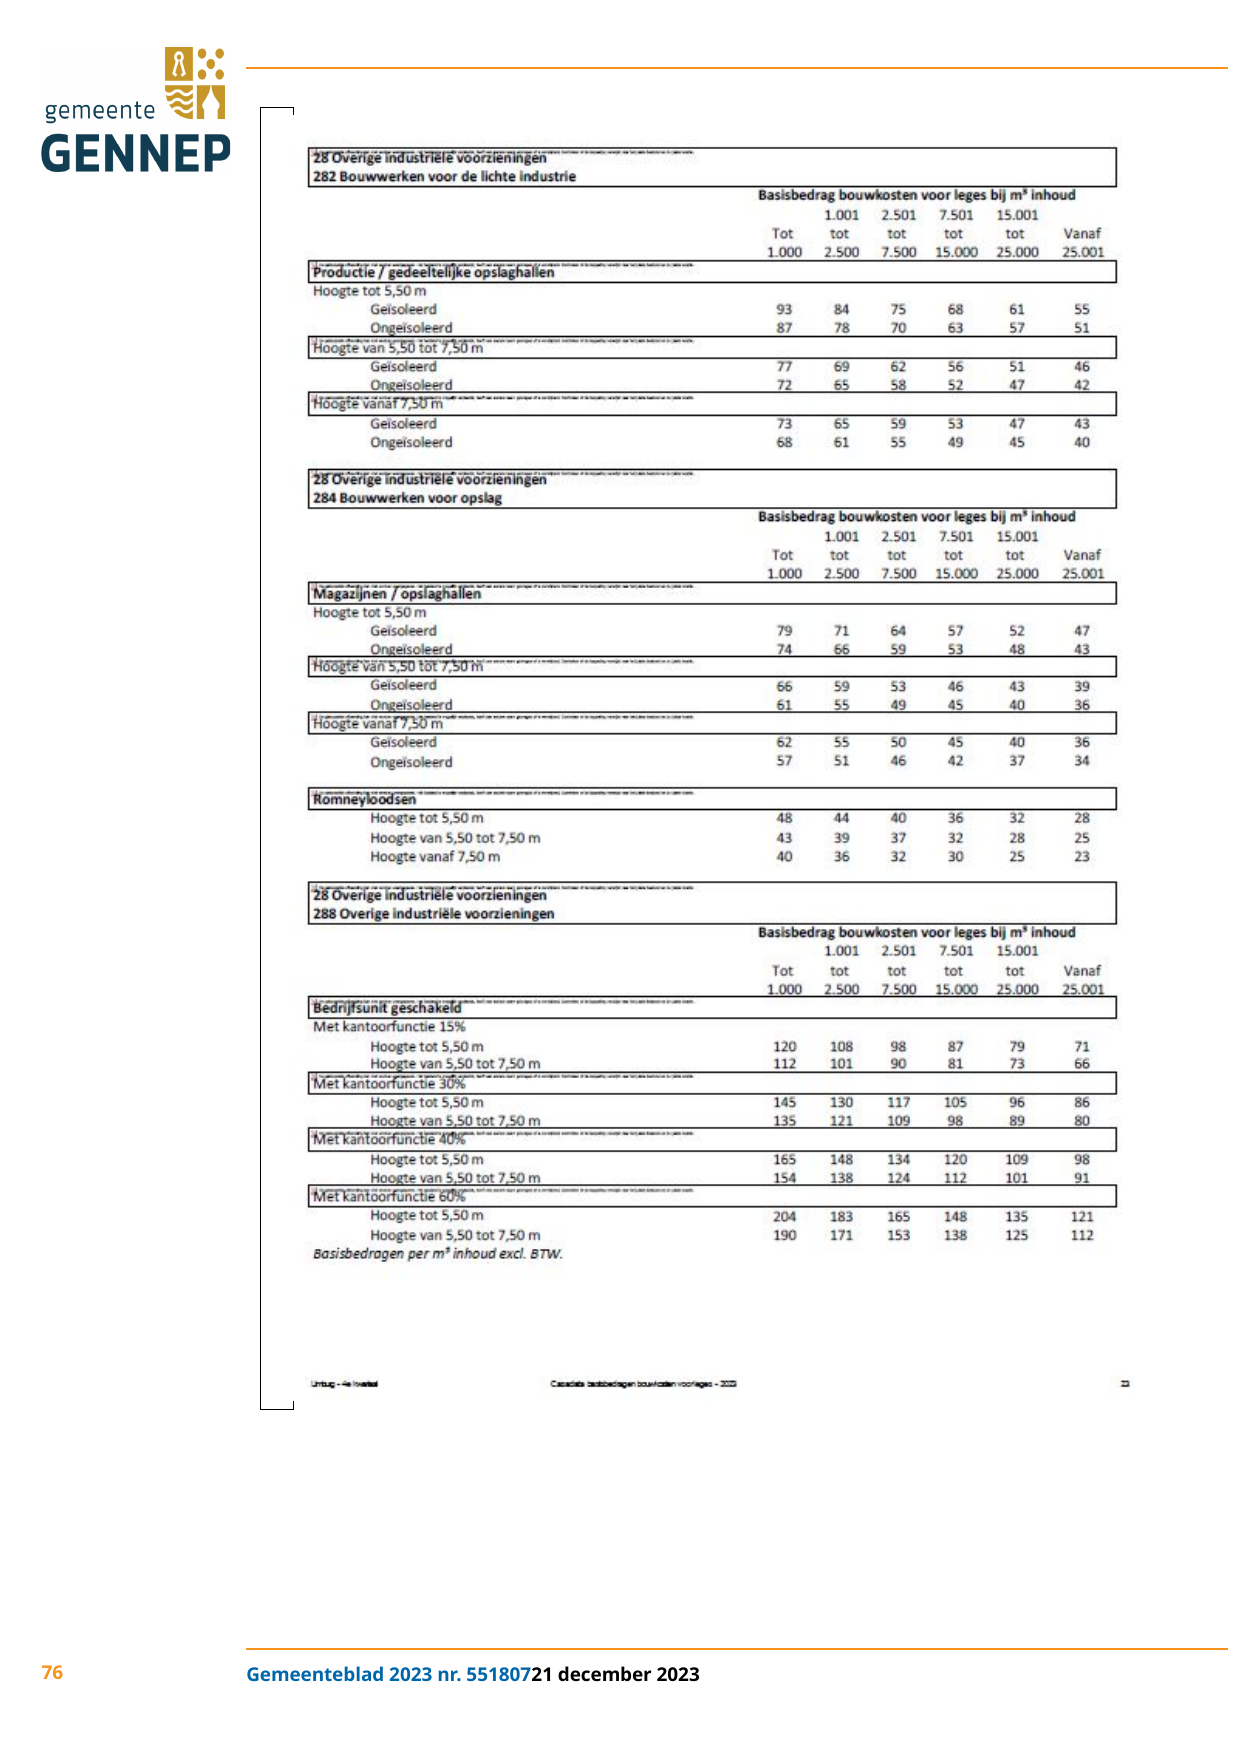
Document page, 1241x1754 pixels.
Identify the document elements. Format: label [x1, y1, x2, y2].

picture [268, 115, 1173, 1401]
picture [41, 47, 231, 172]
